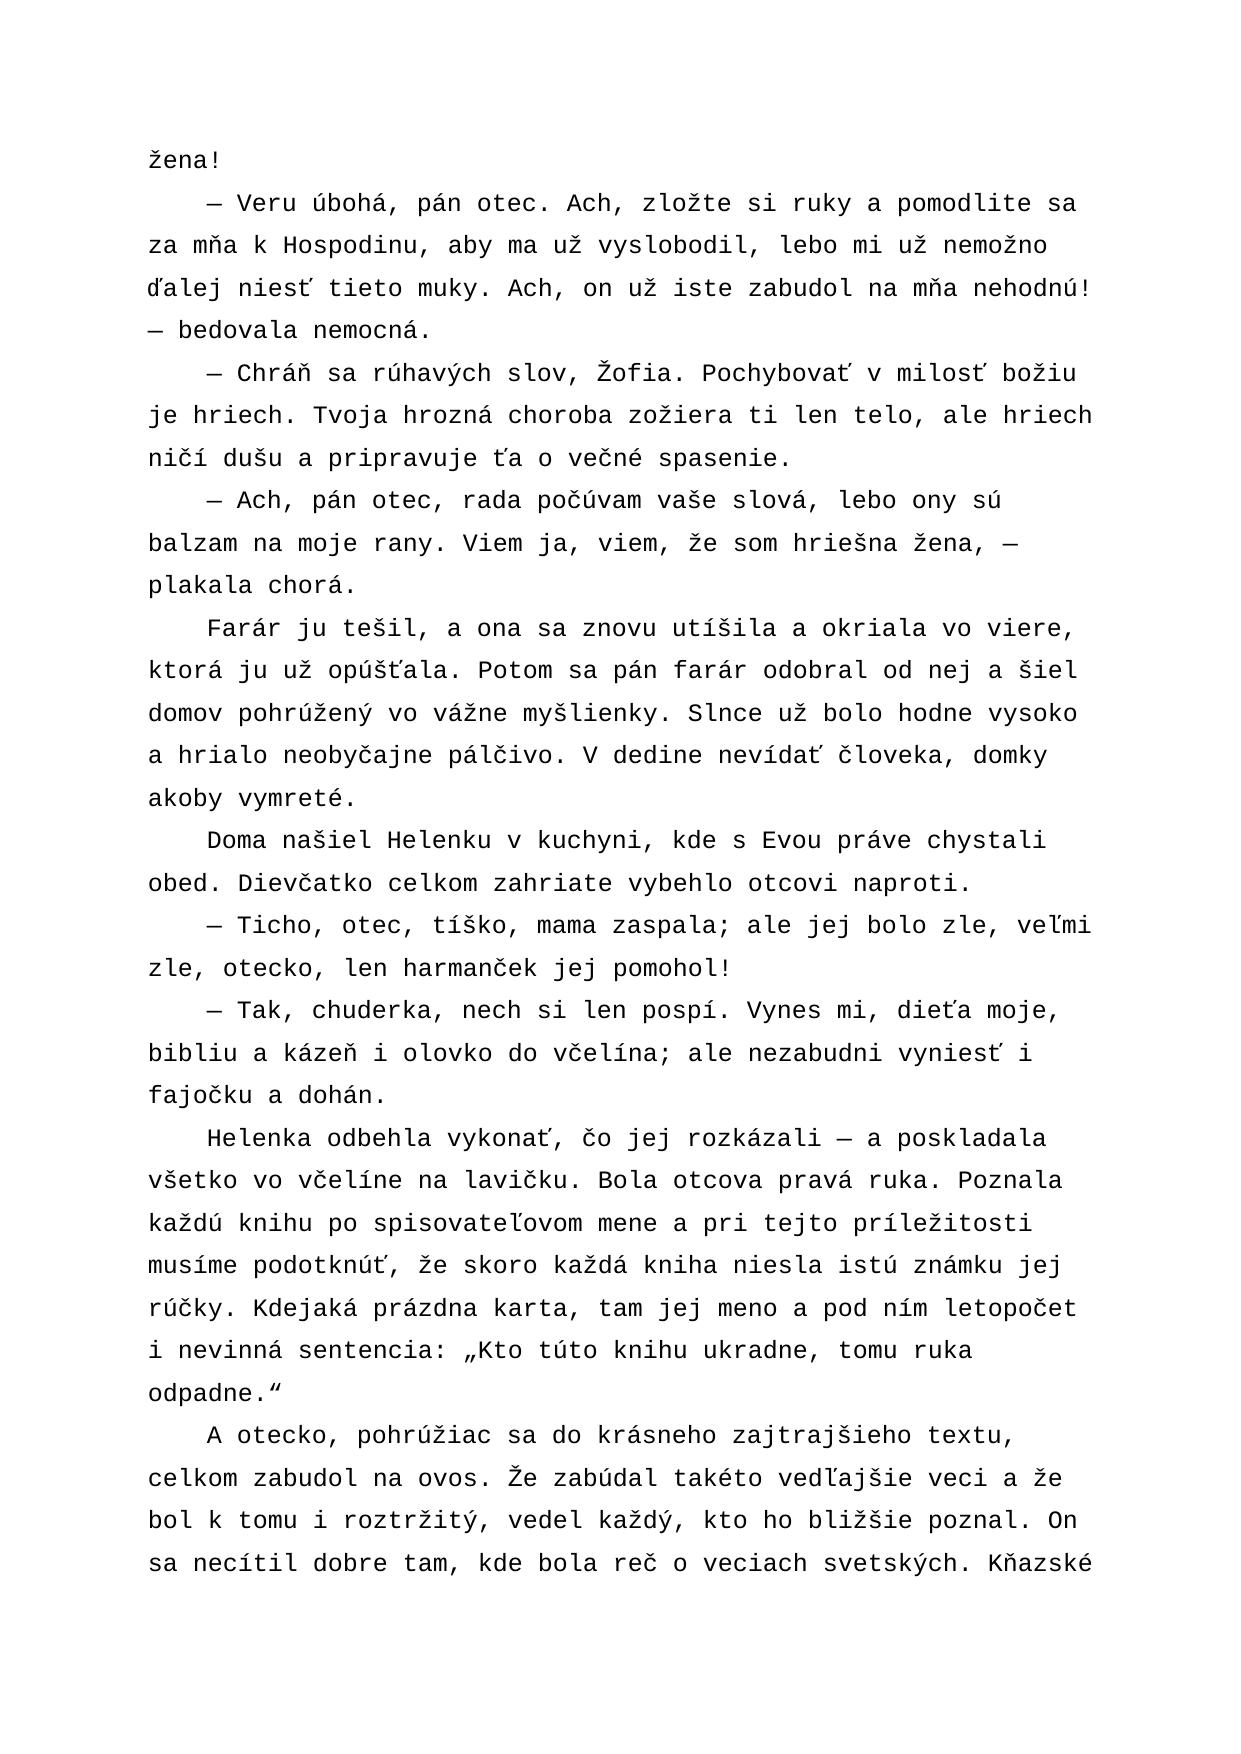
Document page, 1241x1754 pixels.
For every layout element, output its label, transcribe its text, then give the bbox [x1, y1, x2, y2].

text — Tak, chuderka, nech si len pospí. Vynes mi, dieťa moje, bibliu a kázeň i olovko do včelína; ale nezabudni vyniesť i fajočku a dohán. [148, 998, 1093, 1111]
text — Veru úbohá, pán otec. Ach, zložte si ruky a pomodlite sa za mňa k Hospodinu, aby ma už vyslobodil, lebo mi už nemožno ďalej niesť tieto muky. Ach, on už iste zabudol na mňa nehodnú! — bedovala nemocná. [148, 190, 1093, 346]
text A otecko, pohrúžiac sa do krásneho zajtrajšieho textu, celkom zabudol na ovos. Že zabúdal takéto vedľajšie veci a že bol k tomu i roztržitý, vedel každý, kto ho bližšie poznal. On sa necítil dobre tam, kde bola reč o veciach svetských. Kňazské [148, 1423, 1093, 1578]
text — Ticho, otec, tíško, mama zaspala; ale jej bolo zle, veľmi zle, otecko, len harmanček jej pomohol! [148, 913, 1093, 983]
text — Chráň sa rúhavých slov, Žofia. Pochybovať v milosť božiu je hriech. Tvoja hrozná choroba zožiera ti len telo, ale hriech ničí dušu a pripravuje ťa o večné spasenie. [148, 360, 1093, 473]
text — Ach, pán otec, rada počúvam vaše slová, lebo ony sú balzam na moje rany. Viem ja, viem, že som hriešna žena, — plakala chorá. [148, 488, 1093, 601]
text žena! [148, 148, 1093, 176]
text Farár ju tešil, a ona sa znovu utíšila a okriala vo viere, ktorá ju už opúšťala. Potom sa pán farár odobral od nej a šiel domov pohrúžený vo vážne myšlienky. Slnce už bolo hodne vysoko a hrialo neobyčajne pálčivo. V dedine nevídať človeka, domky akoby vymreté. [148, 615, 1093, 813]
text Helenka odbehla vykonať, čo jej rozkázali — a poskladala všetko vo včelíne na lavičku. Bola otcova pravá ruka. Poznala každú knihu po spisovateľovom mene a pri tejto príležitosti musíme podotknúť, že skoro každá kniha niesla istú známku jej rúčky. Kdejaká prázdna karta, tam jej meno a pod ním letopočet i nevinná sentencia: „Kto túto knihu ukradne, tomu ruka odpadne.“ [148, 1125, 1093, 1408]
text Doma našiel Helenku v kuchyni, kde s Evou práve chystali obed. Dievčatko celkom zahriate vybehlo otcovi naproti. [148, 828, 1093, 898]
